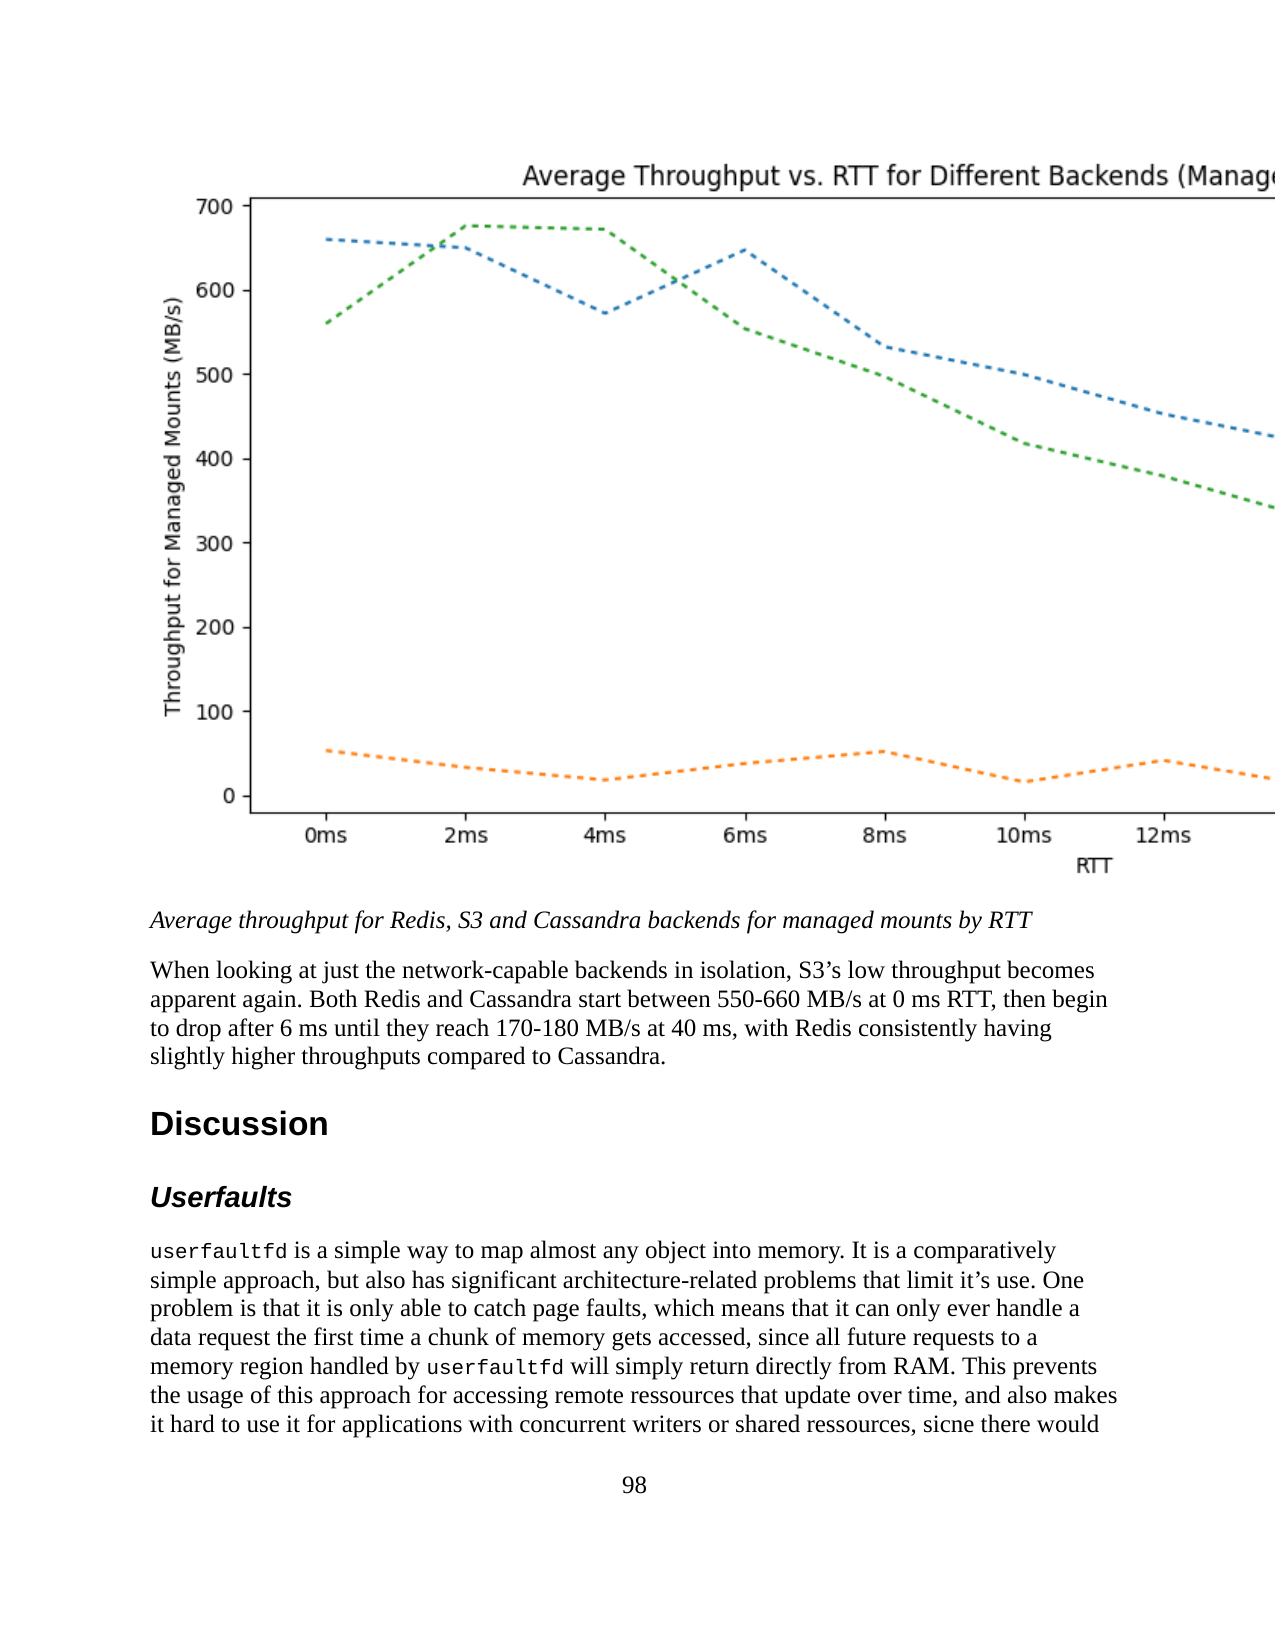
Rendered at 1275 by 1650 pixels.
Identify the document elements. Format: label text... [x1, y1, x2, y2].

subtitle Discussion [150, 1104, 1125, 1143]
text When looking at just the network-capable backends in isolation, S3’s low throughput becomes apparent again. Both Redis and Cassandra start between 550-660 MB/s at 0 ms RTT, then begin to drop after 6 ms until they reach 170-180 MB/s at 40 ms, with Redis consistently having slightly higher throughputs compared to Cassandra. [150, 955, 1125, 1070]
text Average throughput for Redis, S3 and Cassandra backends for managed mounts by RTT [150, 905, 1125, 934]
picture [150, 150, 1275, 893]
text userfaultfd is a simple way to map almost any object into memory. It is a comparatively simple approach, but also has significant architecture-related problems that limit it’s use. One problem is that it is only able to catch page faults, which means that it can only ever handle a data request the first time a chunk of memory gets accessed, since all future requests to a memory region handled by userfaultfd will simply return directly from RAM. This prevents the usage of this approach for accessing remote ressources that update over time, and also makes it hard to use it for applications with concurrent writers or shared ressources, sicne there would [150, 1235, 1125, 1438]
subtitle Userfaults [150, 1180, 1125, 1214]
